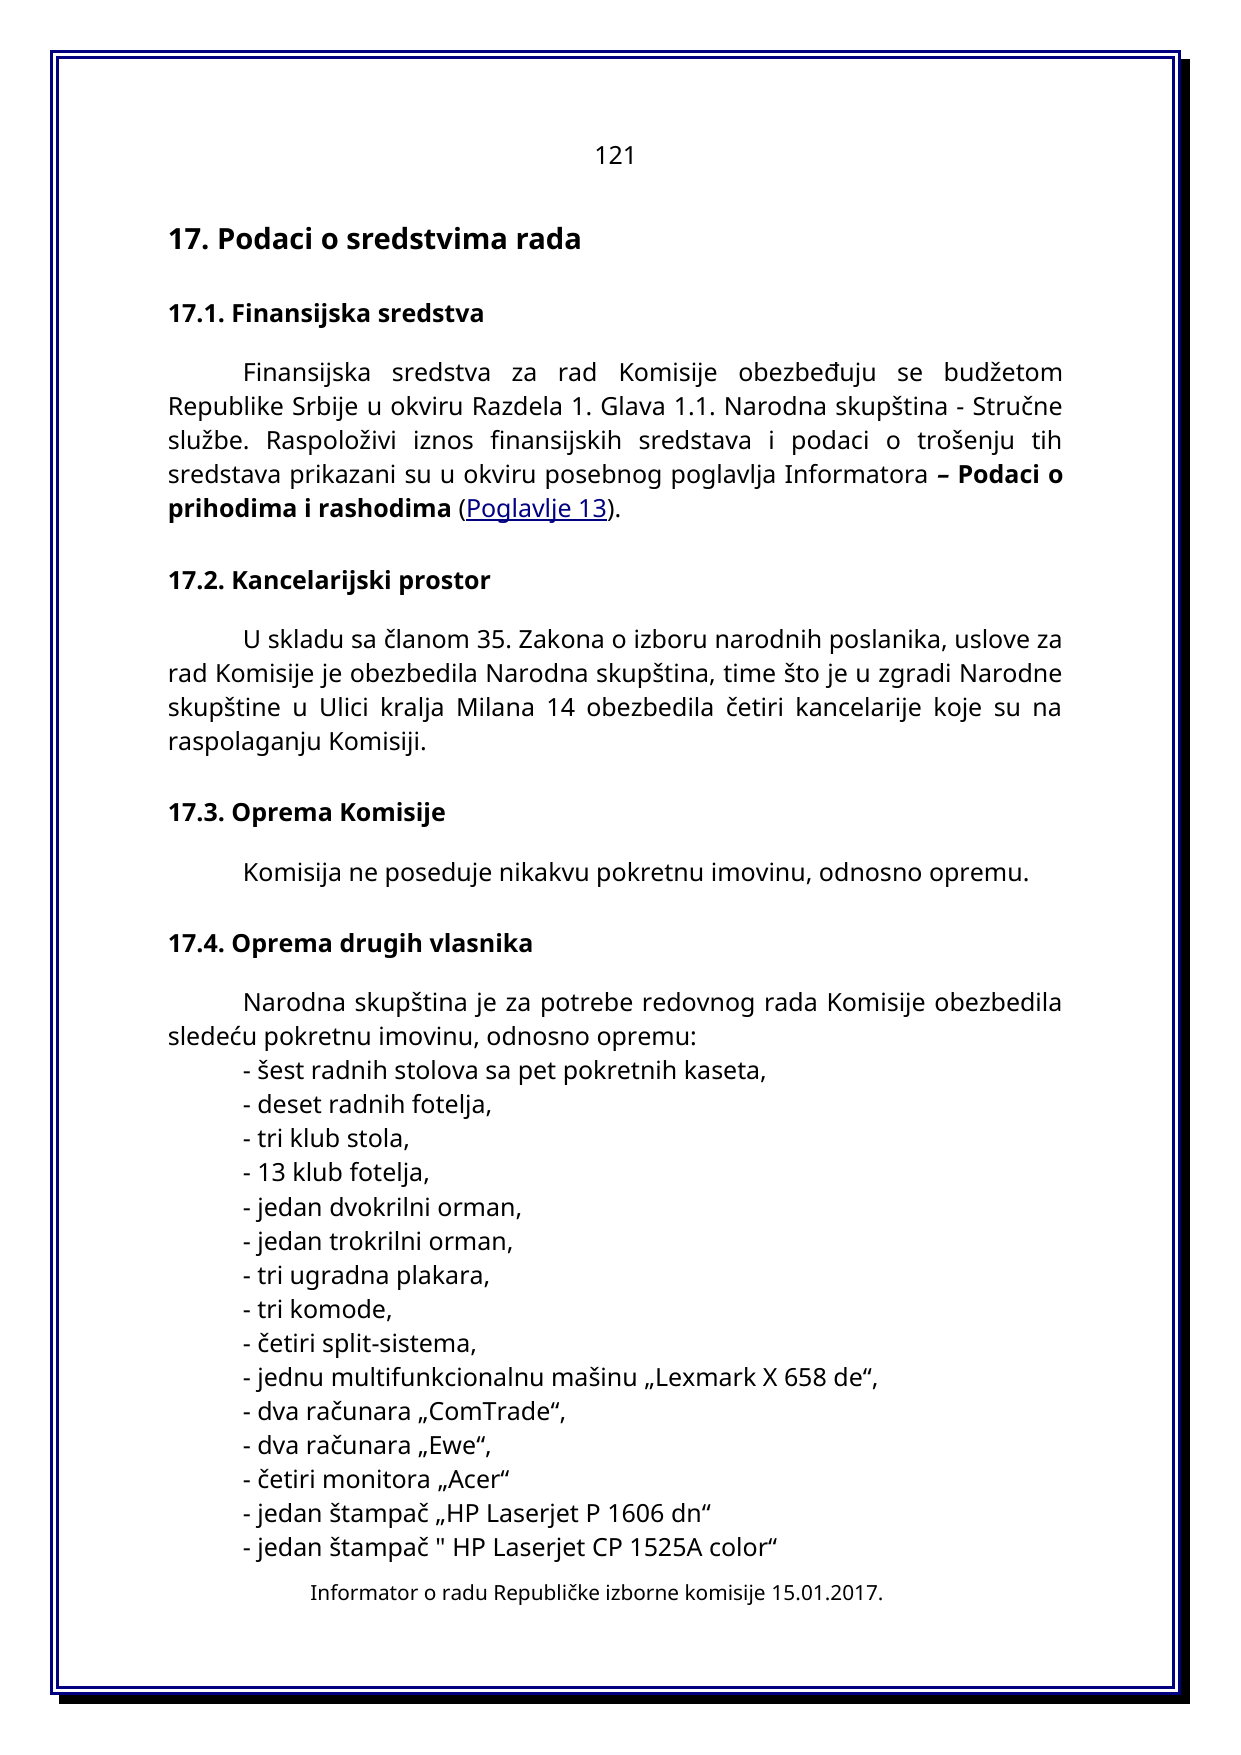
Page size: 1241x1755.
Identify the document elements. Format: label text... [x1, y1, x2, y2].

subtitle 17.3. Oprema Komisije [168, 795, 1063, 829]
text - jedan dvokrilni orman, [168, 1189, 1063, 1223]
text - jednu multifunkcionalnu mašinu „Lexmark X 658 de“, [168, 1359, 1063, 1393]
text - tri komode, [168, 1291, 1063, 1325]
text Narodna skupština je za potrebe redovnog rada Komisije obezbedila sledeću pokretnu imovinu, odnosno opremu: [168, 985, 1063, 1053]
subtitle 17.1. Finansijska sredstva [168, 295, 1063, 329]
text - dva računara „Ewe“, [168, 1428, 1063, 1462]
text Komisija ne poseduje nikakvu pokretnu imovinu, odnosno opremu. [168, 854, 1063, 888]
subtitle 17. Podaci o sredstvima rada [168, 218, 1063, 258]
subtitle 17.2. Kancelarijski prostor [168, 562, 1063, 596]
text - četiri monitora „Acer“ [168, 1462, 1063, 1496]
text - jedan štampač „HP Laserjet P 1606 dn“ [168, 1496, 1063, 1530]
text - tri ugradna plakara, [168, 1257, 1063, 1291]
text - deset radnih fotelja, [168, 1087, 1063, 1121]
text Finansijska sredstva za rad Komisije obezbeđuju se budžetom Republike Srbije u okviru Razdela 1. Glava 1.1. Narodna skupština - Stručne službe. Raspoloživi iznos finansijskih sredstava i podaci o trošenju tih sredstava prikazani su u okviru posebnog poglavlja Informatora – Podaci o prihodima i rashodima (Poglavlje 13). [168, 354, 1063, 525]
text U skladu sa članom 35. Zakona o izboru narodnih poslanika, uslove za rad Komisije je obezbedila Narodna skupština, time što je u zgradi Narodne skupštine u Ulici kralja Milana 14 obezbedila četiri kancelarije koje su na raspolaganju Komisiji. [168, 621, 1063, 758]
text - četiri split-sistema, [168, 1325, 1063, 1359]
text - 13 klub fotelja, [168, 1155, 1063, 1189]
text - jedan štampač " HP Laserjet CP 1525A color“ [168, 1530, 1063, 1564]
text - jedan trokrilni orman, [168, 1223, 1063, 1257]
text - tri klub stola, [168, 1121, 1063, 1155]
text - dva računara „ComTrade“, [168, 1393, 1063, 1428]
subtitle 17.4. Oprema drugih vlasnika [168, 926, 1063, 960]
text - šest radnih stolova sa pet pokretnih kaseta, [168, 1053, 1063, 1087]
